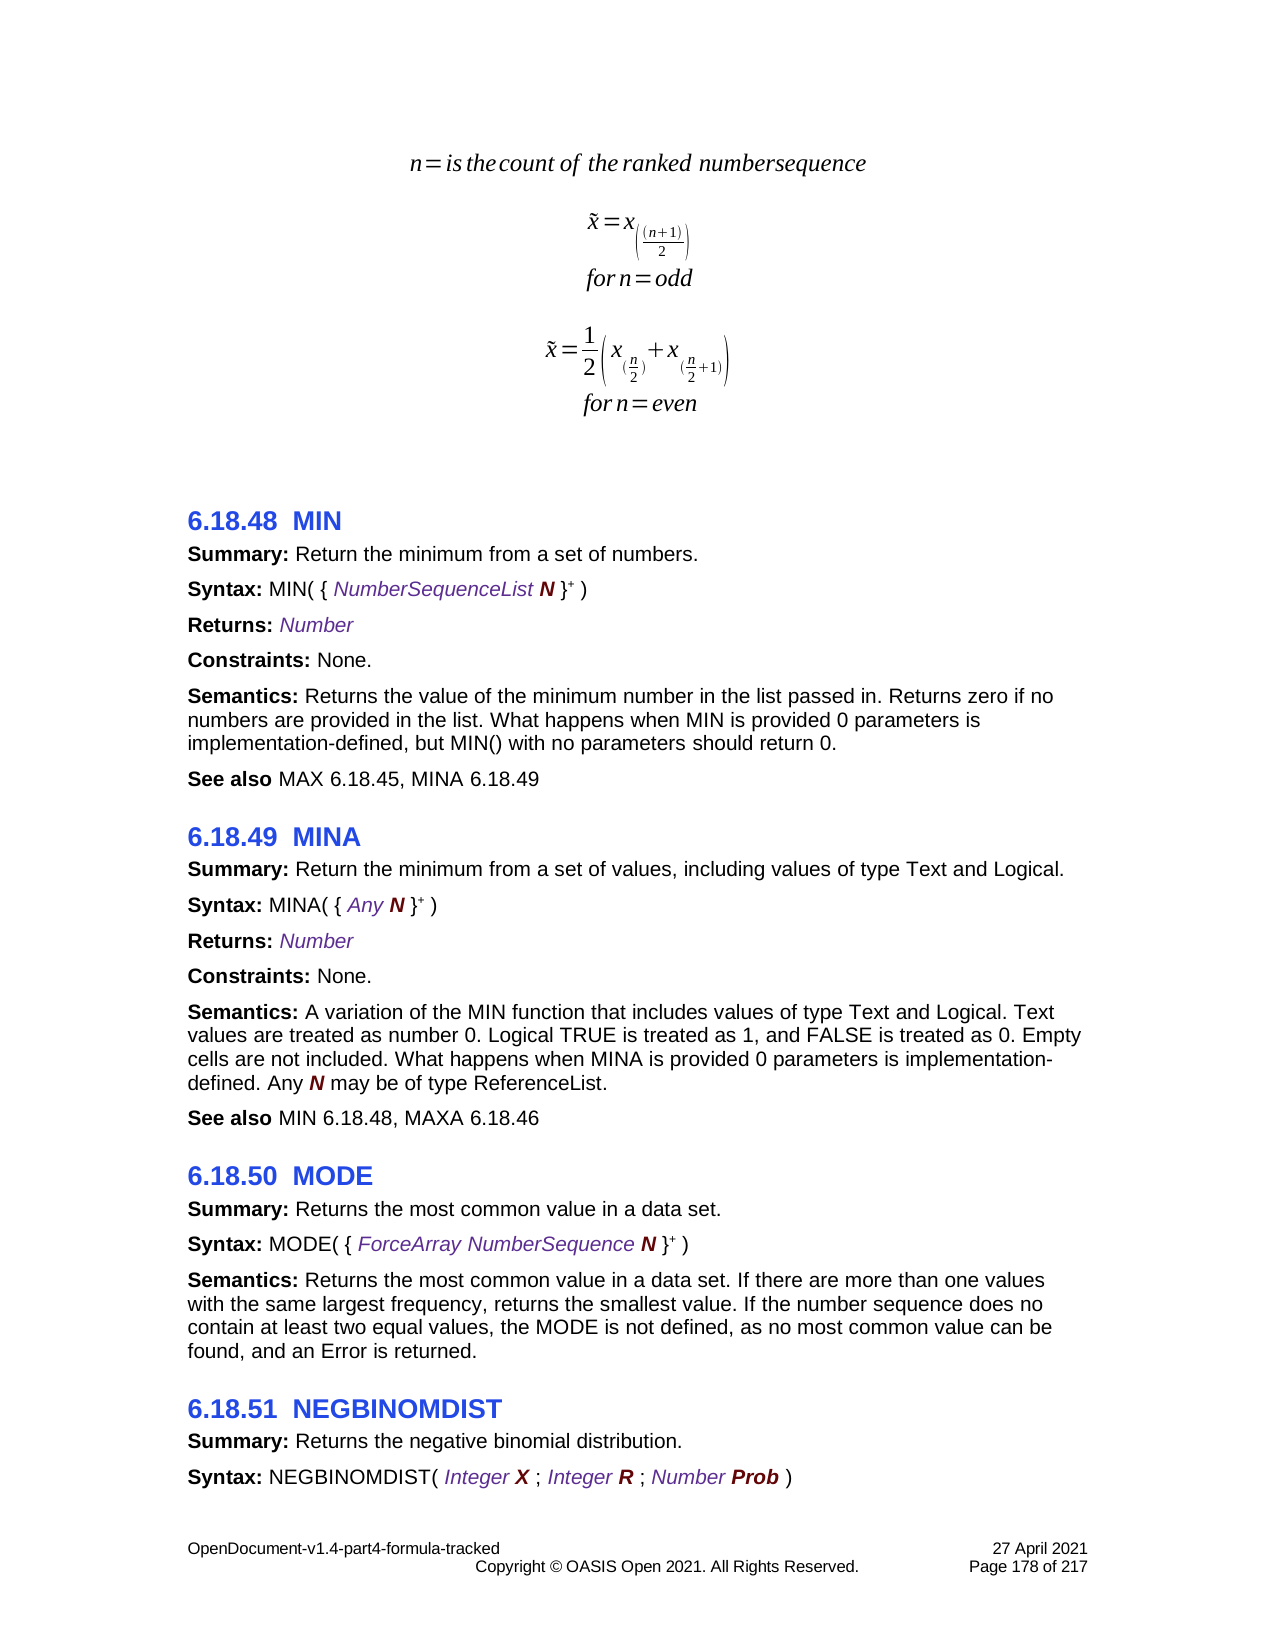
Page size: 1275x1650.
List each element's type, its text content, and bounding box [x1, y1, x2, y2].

text Constraints: None. [187, 649, 1088, 672]
text Returns: Number [187, 929, 1088, 953]
text Syntax: MIN( { NumberSequenceList N }+ ) [187, 578, 1088, 601]
text Returns: Number [187, 613, 1088, 637]
text Summary: Returns the negative binomial distribution. [187, 1430, 1088, 1453]
text Constraints: None. [187, 965, 1088, 988]
text Syntax: MINA( { Any N }+ ) [187, 893, 1088, 917]
subtitle MODE [187, 1161, 1088, 1191]
subtitle MINA [187, 822, 1088, 852]
text Syntax: NEGBINOMDIST( Integer X ; Integer R ; Number Prob ) [187, 1465, 1088, 1489]
subtitle MIN [187, 506, 1088, 536]
text See also MIN 6.18.48, MAXA 6.18.46 [187, 1107, 1088, 1130]
text Summary: Return the minimum from a set of values, including values of type Text and Logical. [187, 858, 1088, 881]
text See also MAX 6.18.45, MINA 6.18.49 [187, 767, 1088, 791]
text Semantics: A variation of the MIN function that includes values of type Text and Logical. Text values are treated as number 0. Logical TRUE is treated as 1, and FALSE is treated as 0. Empty cells are not included. What happens when MINA is provided 0 parameters is implementation-defined. Any N may be of type ReferenceList. [187, 1000, 1088, 1094]
text Summary: Return the minimum from a set of numbers. [187, 542, 1088, 566]
text Semantics: Returns the value of the minimum number in the list passed in. Returns zero if no numbers are provided in the list. What happens when MIN is provided 0 parameters is implementation-defined, but MIN() with no parameters should return 0. [187, 684, 1088, 755]
text Semantics: Returns the most common value in a data set. If there are more than one values with the same largest frequency, returns the smallest value. If the number sequence does no contain at least two equal values, the MODE is not defined, as no most common value can be found, and an Error is returned. [187, 1268, 1088, 1363]
subtitle NEGBINOMDIST [187, 1394, 1088, 1424]
text Summary: Returns the most common value in a data set. [187, 1197, 1088, 1221]
text Syntax: MODE( { ForceArray NumberSequence N }+ ) [187, 1233, 1088, 1256]
